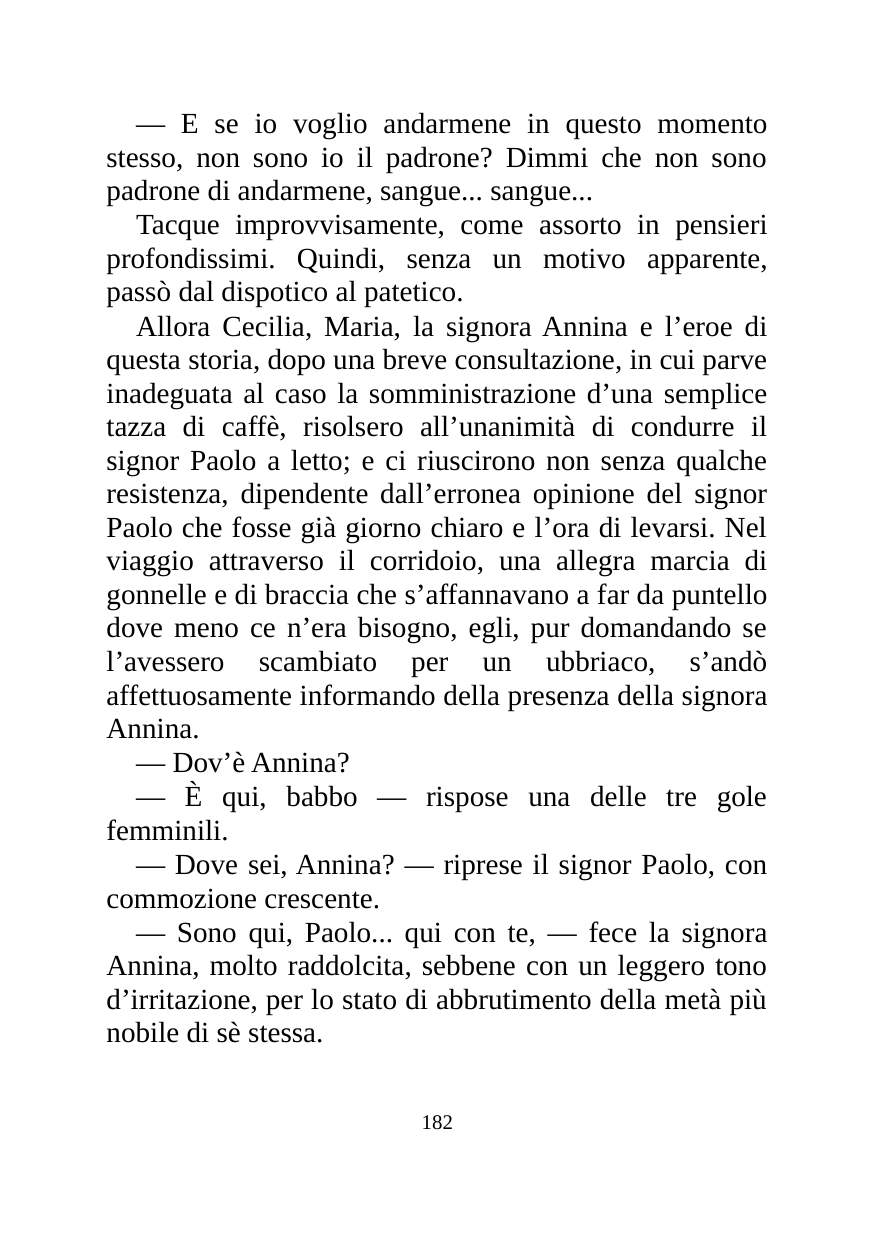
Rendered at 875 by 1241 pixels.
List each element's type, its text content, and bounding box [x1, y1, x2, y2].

text — Sono qui, Paolo... qui con te, — fece la signora Annina, molto raddolcita, sebbene con un leggero tono d’irritazione, per lo stato di abbrutimento della metà più nobile di sè stessa. [106, 915, 768, 1049]
text — E se io voglio andarmene in questo momento stesso, non sono io il padrone? Dimmi che non sono padrone di andarmene, sangue... sangue... [106, 106, 768, 207]
text Tacque improvvisamente, come assorto in pensieri profondissimi. Quindi, senza un motivo apparente, passò dal dispotico al patetico. [106, 207, 768, 308]
text Allora Cecilia, Maria, la signora Annina e l’eroe di questa storia, dopo una breve consultazione, in cui parve inadeguata al caso la somministrazione d’una semplice tazza di caffè, risolsero all’unanimità di condurre il signor Paolo a letto; e ci riuscirono non senza qualche resistenza, dipendente dall’erronea opinione del signor Paolo che fosse già giorno chiaro e l’ora di levarsi. Nel viaggio attraverso il corridoio, una allegra marcia di gonnelle e di braccia che s’affannavano a far da puntello dove meno ce n’era bisogno, egli, pur domandando se l’avessero scambiato per un ubbriaco, s’andò affettuosamente informando della presenza della signora Annina. [106, 309, 768, 745]
text — È qui, babbo — rispose una delle tre gole femminili. [106, 779, 768, 847]
text — Dov’è Annina? [106, 745, 768, 779]
text — Dove sei, Annina? — riprese il signor Paolo, con commozione crescente. [106, 847, 768, 914]
